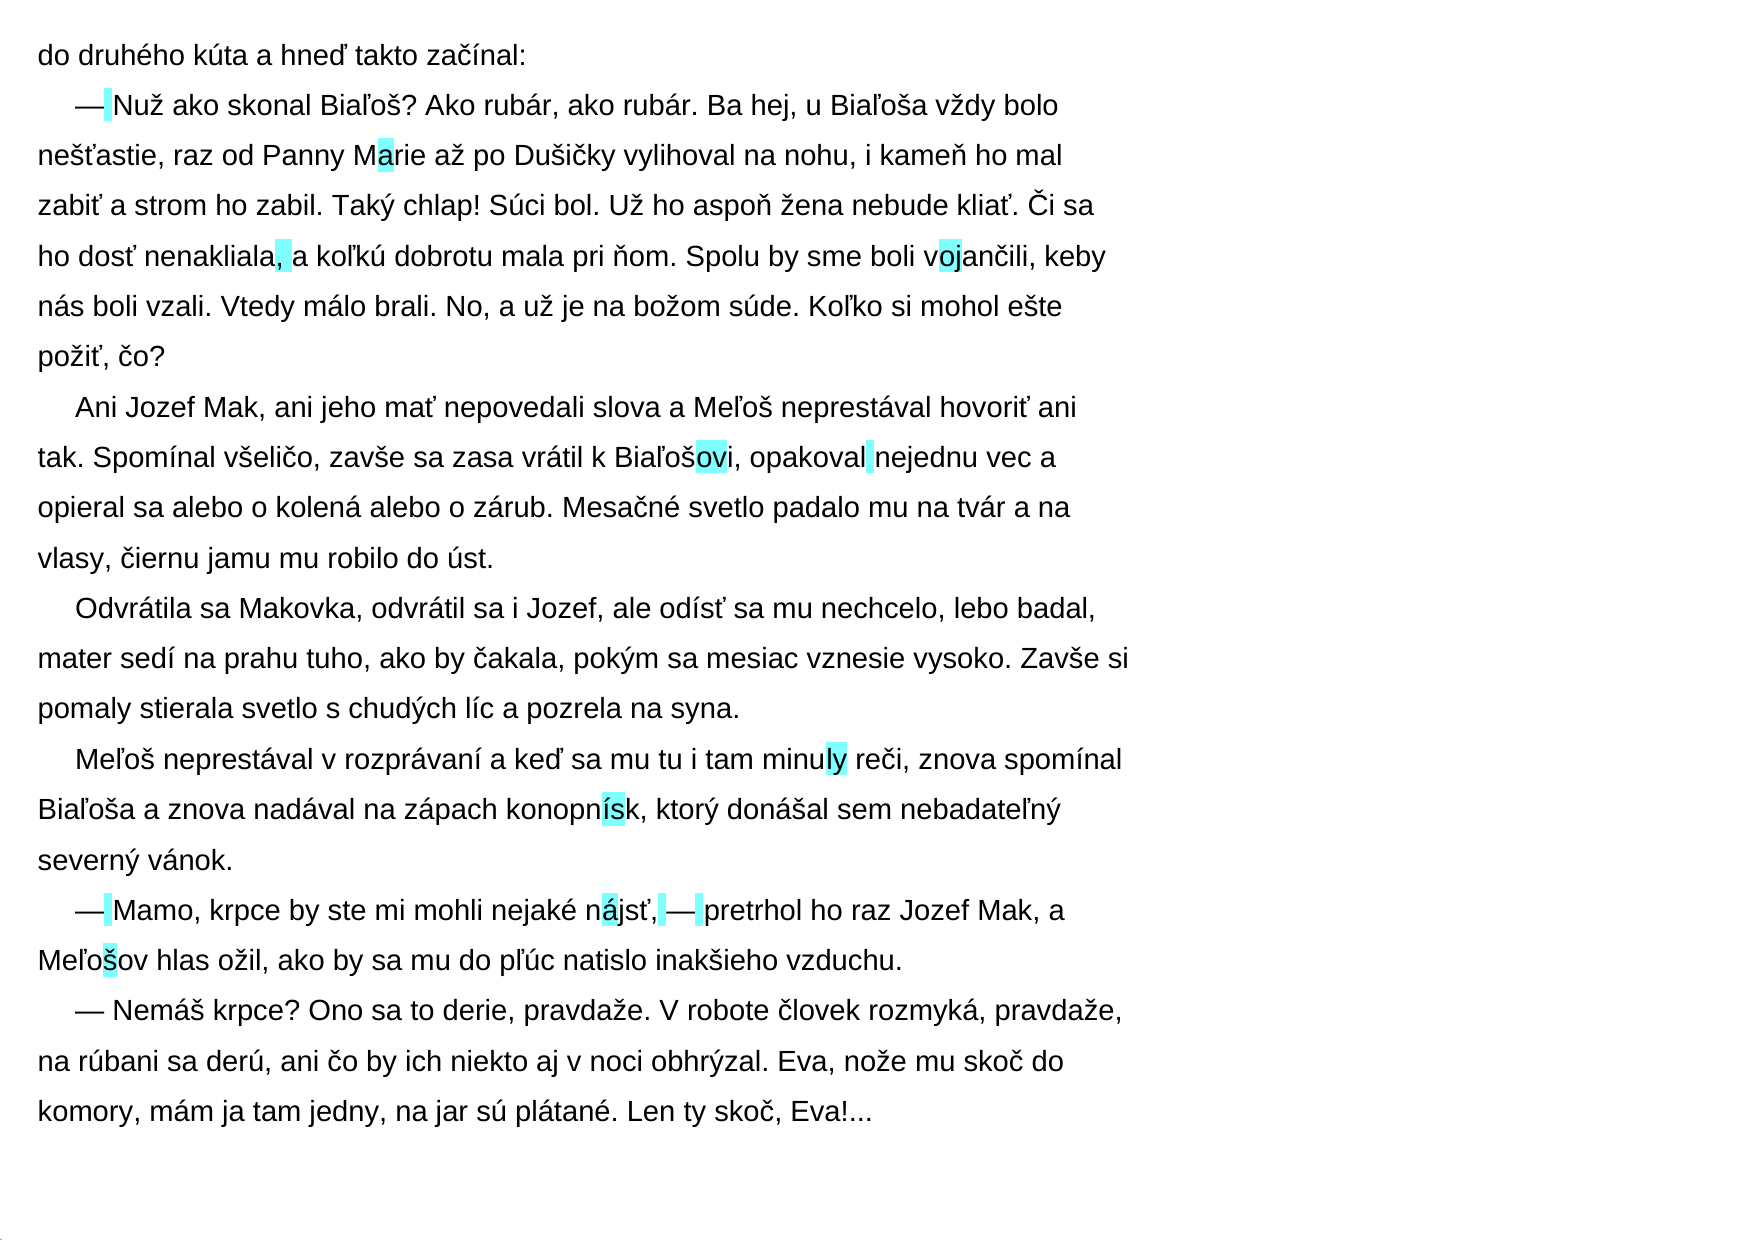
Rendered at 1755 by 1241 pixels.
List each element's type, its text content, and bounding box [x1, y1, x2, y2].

text — Nemáš krpce? Ono sa to derie, pravdaže. V robote človek rozmyká, pravdaže, na rúbani sa derú, ani čo by ich niekto aj v noci obhrýzal. Eva, nože mu skoč do komory, mám ja tam jedny, na jar sú plátané. Len ty skoč, Eva!... [37, 993, 1130, 1128]
text Ani Jozef Mak, ani jeho mať nepovedali slova a Meľoš neprestával hovoriť ani tak. Spomínal všeličo, zavše sa zasa vrátil k Biaľošovi, opakoval nejednu vec a opieral sa alebo o kolená alebo o zárub. Mesačné svetlo padalo mu na tvár a na vlasy, čiernu jamu mu robilo do úst. [37, 390, 1130, 574]
text Odvrátila sa Makovka, odvrátil sa i Jozef, ale odísť sa mu nechcelo, lebo badal, mater sedí na prahu tuho, ako by čakala, pokým sa mesiac vznesie vysoko. Zavše si pomaly stierala svetlo s chudých líc a pozrela na syna. [37, 591, 1130, 725]
text Meľoš neprestával v rozprávaní a keď sa mu tu i tam minuly reči, znova spomínal Biaľoša a znova nadával na zápach konopnísk, ktorý donášal sem nebadateľný severný vánok. [37, 742, 1130, 876]
text — Mamo, krpce by ste mi mohli nejaké nájsť, — pretrhol ho raz Jozef Mak, a Meľošov hlas ožil, ako by sa mu do pľúc natislo inakšieho vzduchu. [37, 893, 1130, 977]
text — Nuž ako skonal Biaľoš? Ako rubár, ako rubár. Ba hej, u Biaľoša vždy bolo nešťastie, raz od Panny Marie až po Dušičky vylihoval na nohu, i kameň ho mal zabiť a strom ho zabil. Taký chlap! Súci bol. Už ho aspoň žena nebude kliať. Či sa ho dosť nenakliala, a koľkú dobrotu mala pri ňom. Spolu by sme boli vojančili, keby nás boli vzali. Vtedy málo brali. No, a už je na božom súde. Koľko si mohol ešte požiť, čo? [37, 88, 1130, 373]
text do druhého kúta a hneď takto začínal: [37, 37, 1130, 71]
